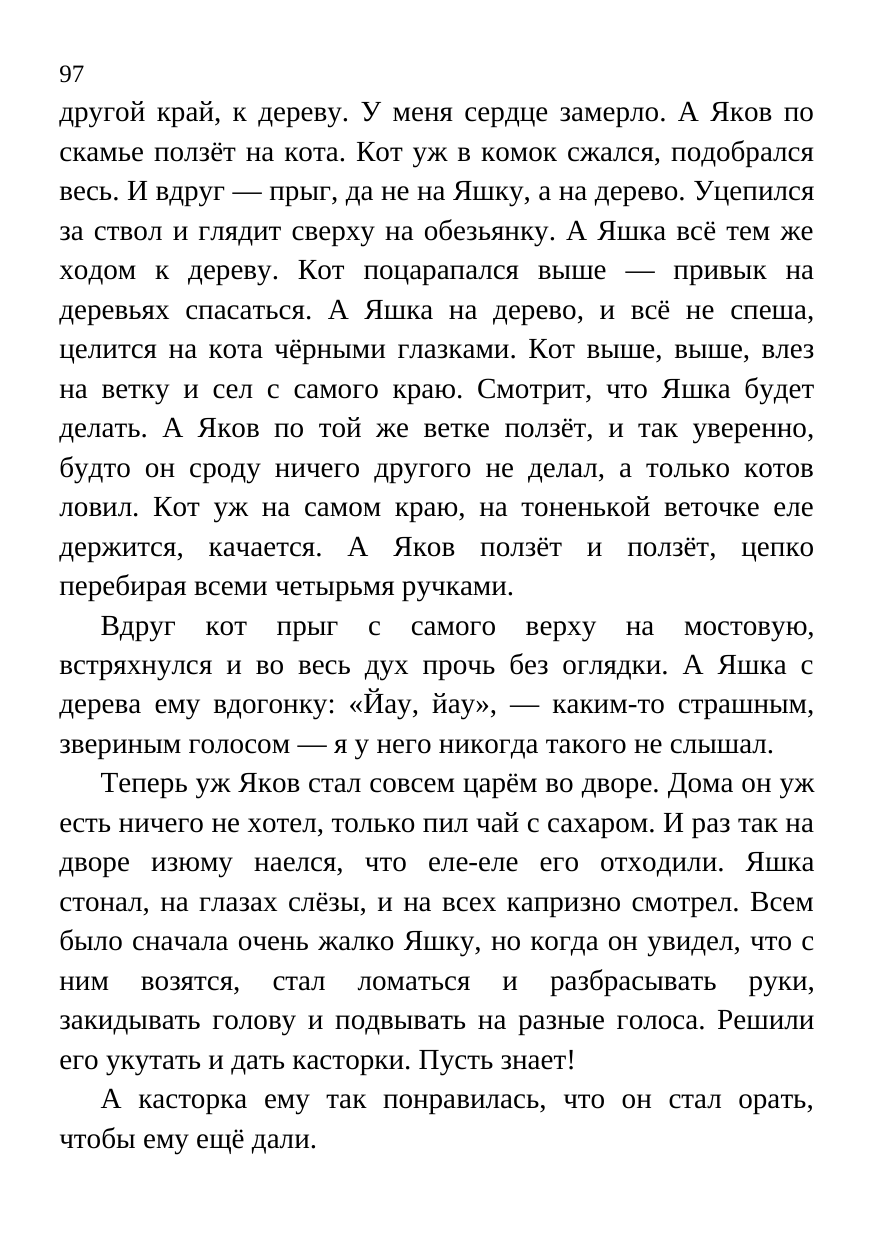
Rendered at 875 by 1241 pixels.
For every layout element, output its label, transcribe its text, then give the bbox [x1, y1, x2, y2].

text Вдруг кот прыг с самого верху на мостовую, встряхнулся и во весь дух прочь без оглядки. А Яшка с дерева ему вдогонку: «Йау, йау», — каким-то страшным, звериным голосом — я у него никогда такого не слышал. [59, 608, 815, 760]
text Теперь уж Яков стал совсем царём во дворе. Дома он уж есть ничего не хотел, только пил чай с сахаром. И раз так на дворе изюму наелся, что еле-еле его отходили. Яшка стонал, на глазах слёзы, и на всех капризно смотрел. Всем было сначала очень жалко Яшку, но когда он увидел, что с ним возятся, стал ломаться и разбрасывать руки, закидывать голову и подвывать на разные голоса. Решили его укутать и дать касторки. Пусть знает! [59, 766, 815, 1076]
text А касторка ему так понравилась, что он стал орать, чтобы ему ещё дали. [59, 1081, 815, 1154]
text другой край, к дереву. У меня сердце замерло. А Яков по скамье ползёт на кота. Кот уж в комок сжался, подобрался весь. И вдруг — прыг, да не на Яшку, а на дерево. Уцепился за ствол и глядит сверху на обезьянку. А Яшка всё тем же ходом к дереву. Кот поцарапался выше — привык на деревьях спасаться. А Яшка на дерево, и всё не спеша, целится на кота чёрными глазками. Кот выше, выше, влез на ветку и сел с самого краю. Смотрит, что Яшка будет делать. А Яков по той же ветке ползёт, и так уверенно, будто он сроду ничего другого не делал, а только котов ловил. Кот уж на самом краю, на тоненькой веточке еле держится, качается. А Яков ползёт и ползёт, цепко перебирая всеми четырьмя ручками. [59, 94, 815, 602]
